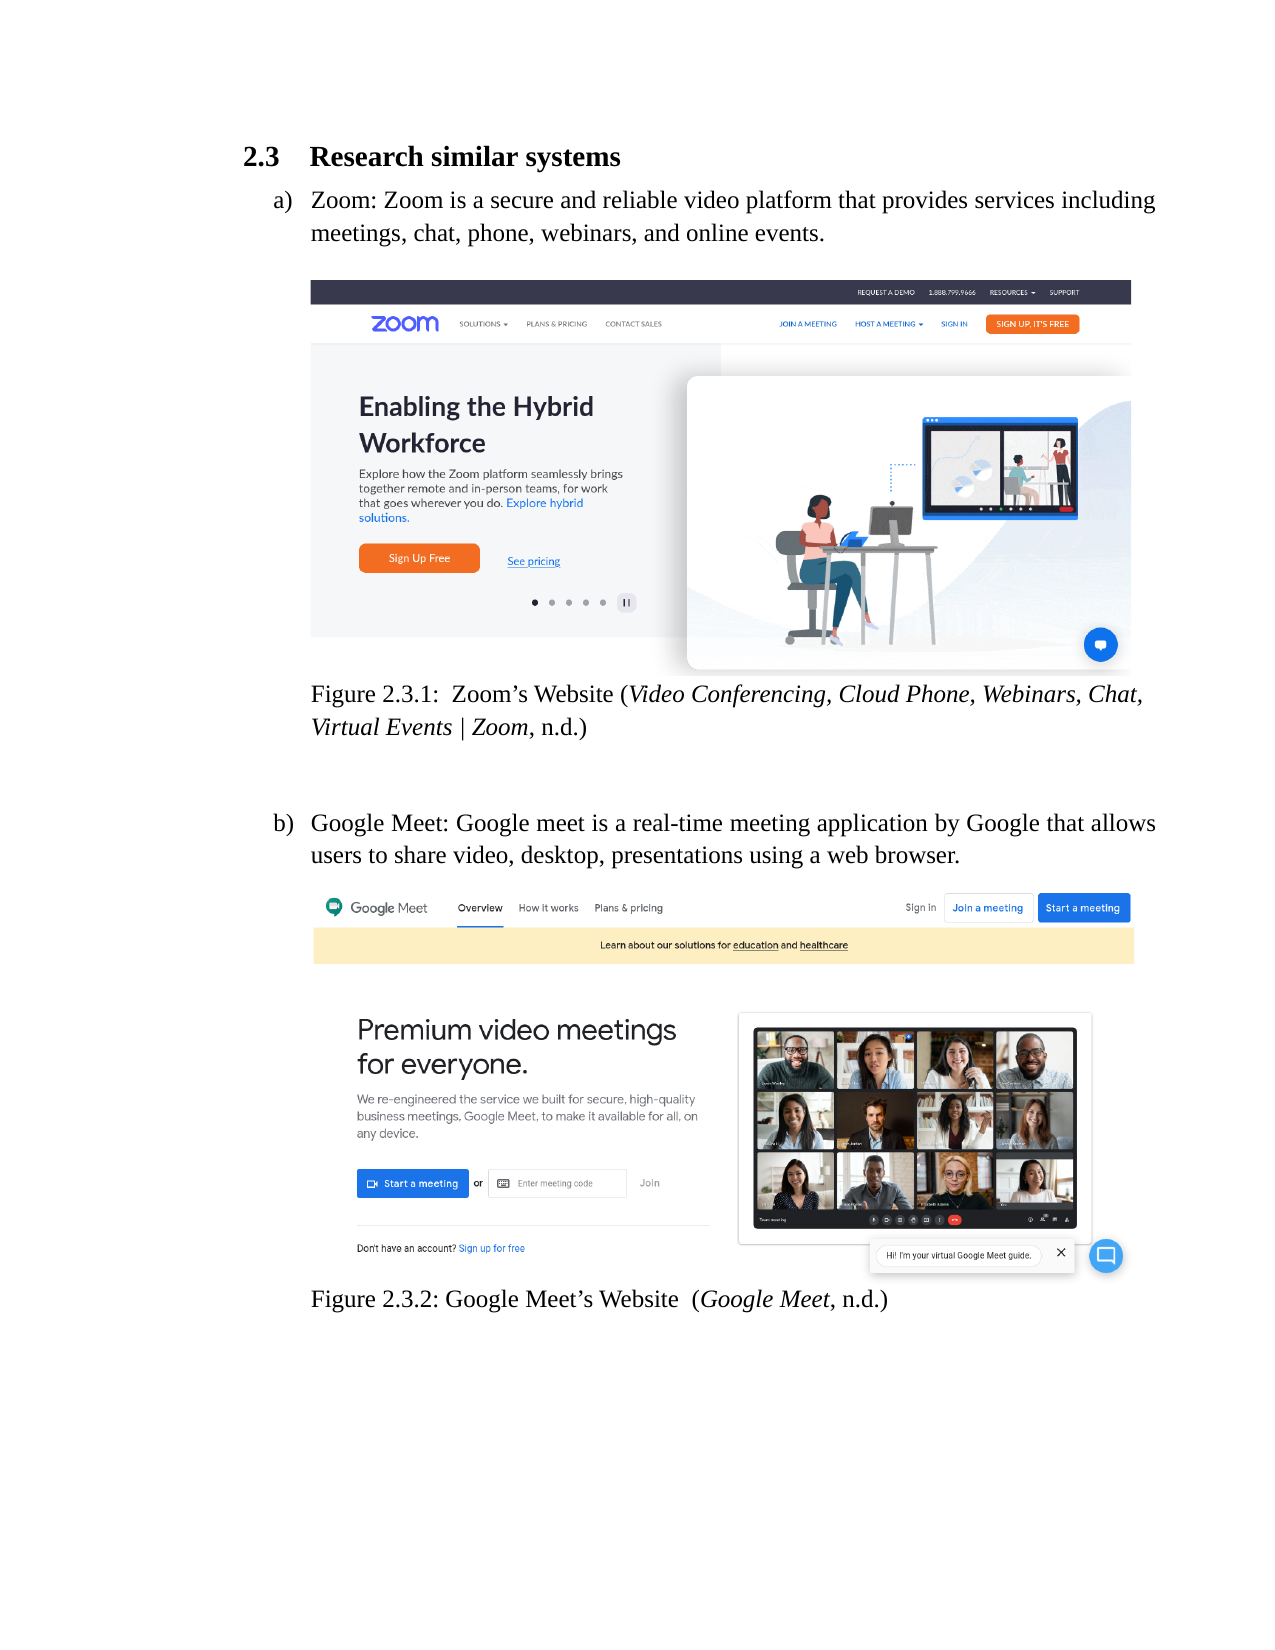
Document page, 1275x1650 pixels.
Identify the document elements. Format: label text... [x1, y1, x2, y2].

list Google Meet: Google meet is a real-time meeting application by Google that allows users to share video, desktop, presentations using a web browser. [273, 808, 1157, 869]
picture [313, 888, 1135, 1285]
list Zoom: Zoom is a secure and reliable video platform that provides services including meetings, chat, phone, webinars, and online events. [273, 185, 1157, 247]
list Figure 2.3.2: Google Meet’s Website (Google Meet, n.d.) [273, 1285, 1157, 1313]
text Figure 2.3.1: Zoom’s Website (Video Conferencing, Cloud Phone, Webinars, Chat, Virtual Events | Zoom, n.d.) [311, 266, 1157, 741]
picture [310, 280, 1132, 676]
subtitle Research similar systems [236, 139, 1157, 172]
